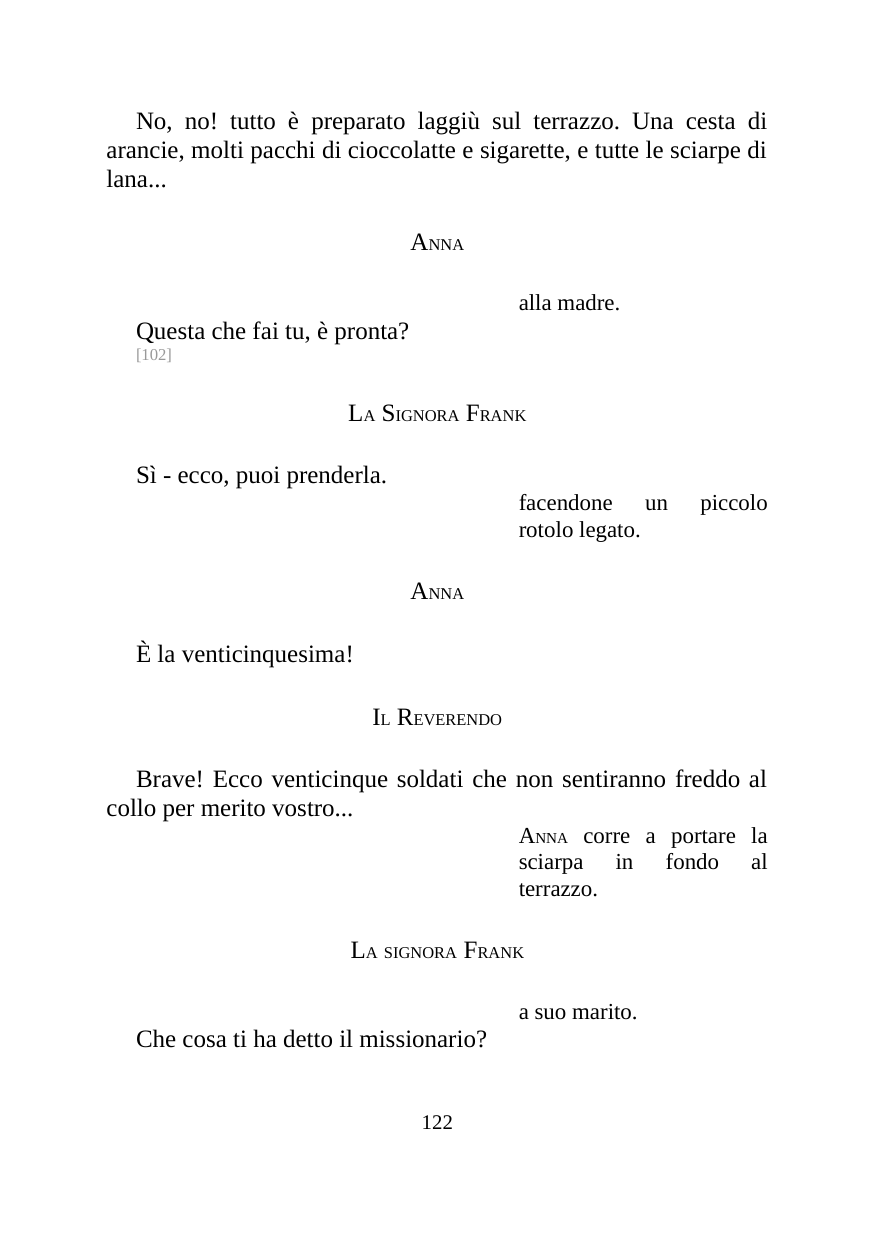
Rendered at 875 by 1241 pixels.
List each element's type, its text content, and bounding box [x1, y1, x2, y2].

text La signora Frank [106, 935, 768, 964]
text È la venticinquesima! [106, 639, 768, 668]
text Che cosa ti ha detto il missionario? [106, 1024, 768, 1053]
text a suo marito. [518, 998, 768, 1024]
text Questa che fai tu, è pronta? [106, 316, 768, 344]
text Anna [106, 227, 768, 255]
text facendone un piccolo rotolo legato. [518, 489, 768, 542]
text alla madre. [518, 289, 768, 316]
text Brave! Ecco venticinque soldati che non sentiranno freddo al collo per merito vostro... [106, 764, 768, 822]
text No, no! tutto è preparato laggiù sul terrazzo. Una cesta di arancie, molti pacchi di cioccolatte e sigarette, e tutte le sciarpe di lana... [106, 106, 768, 192]
text Anna [106, 576, 768, 605]
text Anna corre a portare la sciarpa in fondo al terrazzo. [518, 822, 768, 901]
text Il Reverendo [106, 702, 768, 730]
text Sì - ecco, puoi prenderla. [106, 461, 768, 489]
text [102] [106, 344, 768, 364]
text La Signora Frank [106, 398, 768, 426]
